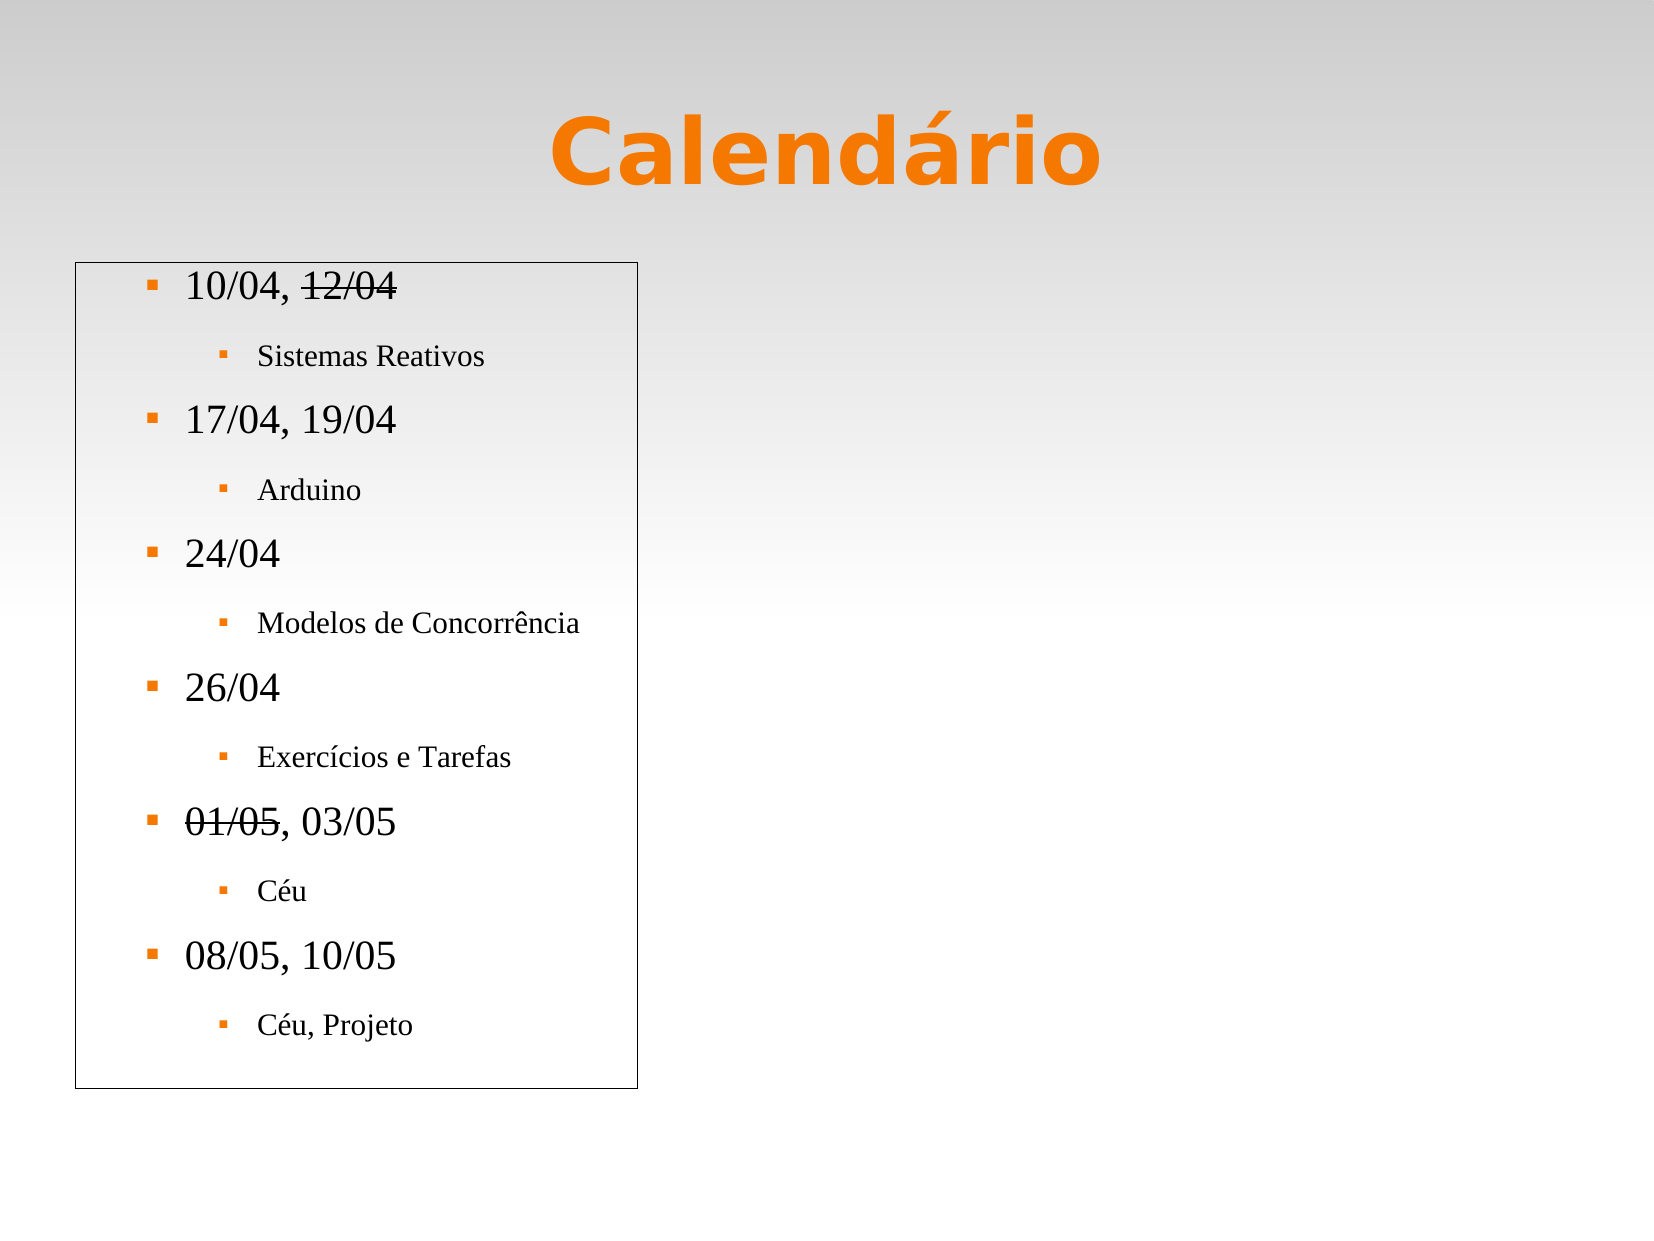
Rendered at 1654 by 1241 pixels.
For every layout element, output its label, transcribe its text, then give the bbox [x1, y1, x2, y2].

title Calendário [82, 49, 1571, 257]
list 10/04, 12/04 Sistemas Reativos 17/04, 19/04 Arduino 24/04 Modelos de Concorrência 26/04 Exercícios e Tarefas 01/05, 03/05 Céu 08/05, 10/05 Céu, Projeto [75, 262, 638, 1089]
